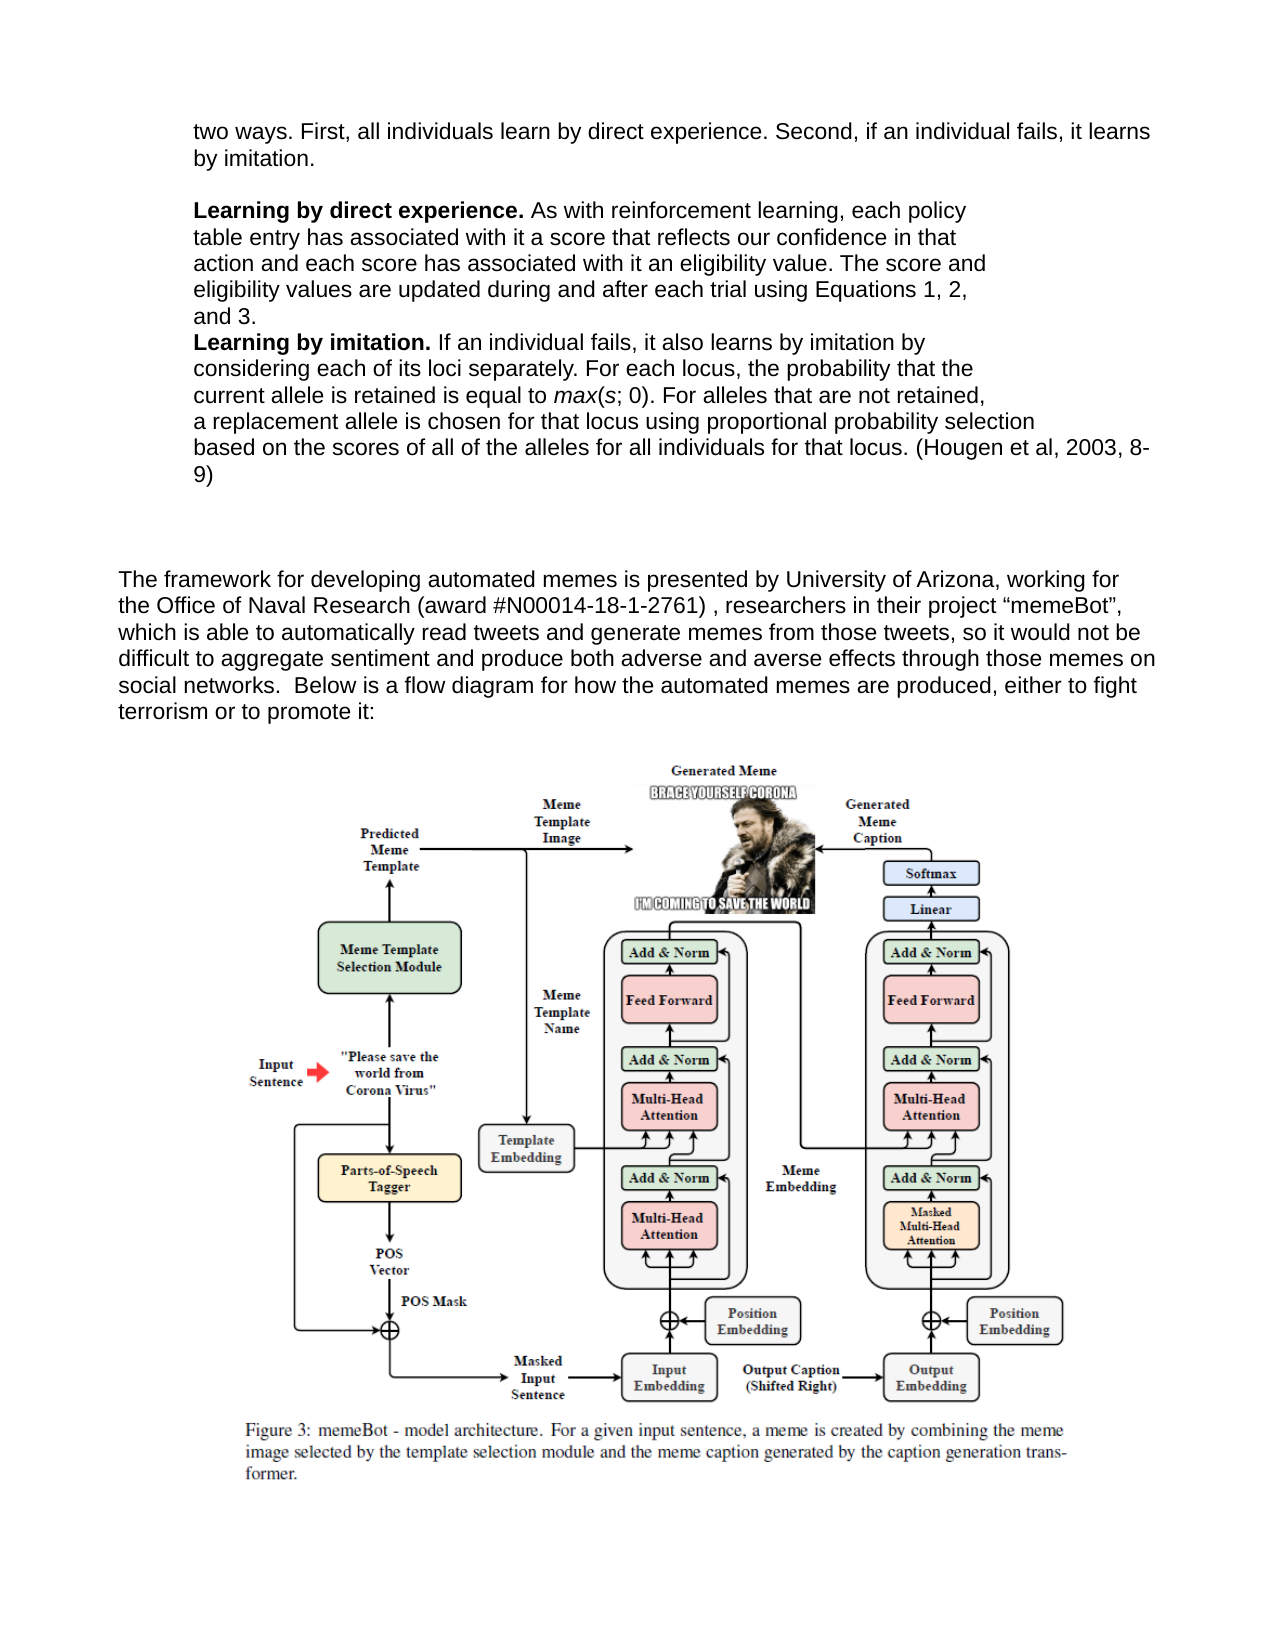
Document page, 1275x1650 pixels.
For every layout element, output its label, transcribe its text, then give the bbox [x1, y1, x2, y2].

text and 3. [193, 303, 1157, 329]
text table entry has associated with it a score that reflects our confidence in that [193, 223, 1157, 250]
text current allele is retained is equal to max(s; 0). For alleles that are not retained, [193, 382, 1157, 408]
text Learning by direct experience. As with reinforcement learning, each policy [193, 197, 1157, 223]
text a replacement allele is chosen for that locus using proportional probability selection [193, 408, 1157, 434]
text eligibility values are updated during and after each trial using Equations 1, 2, [193, 276, 1157, 303]
text based on the scores of all of the alleles for all individuals for that locus. (Hougen et al, 2003, 8-9) [193, 434, 1157, 487]
text considering each of its loci separately. For each locus, the probability that the [193, 355, 1157, 382]
text action and each score has associated with it an eligibility value. The score and [193, 250, 1157, 276]
picture [201, 744, 1099, 1514]
text Learning by imitation. If an individual fails, it also learns by imitation by [193, 329, 1157, 355]
text The framework for developing automated memes is presented by University of Arizona, working for the Office of Naval Research (award #N00014-18-1-2761) , researchers in their project “memeBot”, which is able to automatically read tweets and generate memes from those tweets, so it would not be difficult to aggregate sentiment and produce both adverse and averse effects through those memes on social networks. Below is a flow diagram for how the automated memes are produced, either to fight terrorism or to promote it: [118, 566, 1157, 724]
text two ways. First, all individuals learn by direct experience. Second, if an individual fails, it learns by imitation. [193, 118, 1157, 171]
